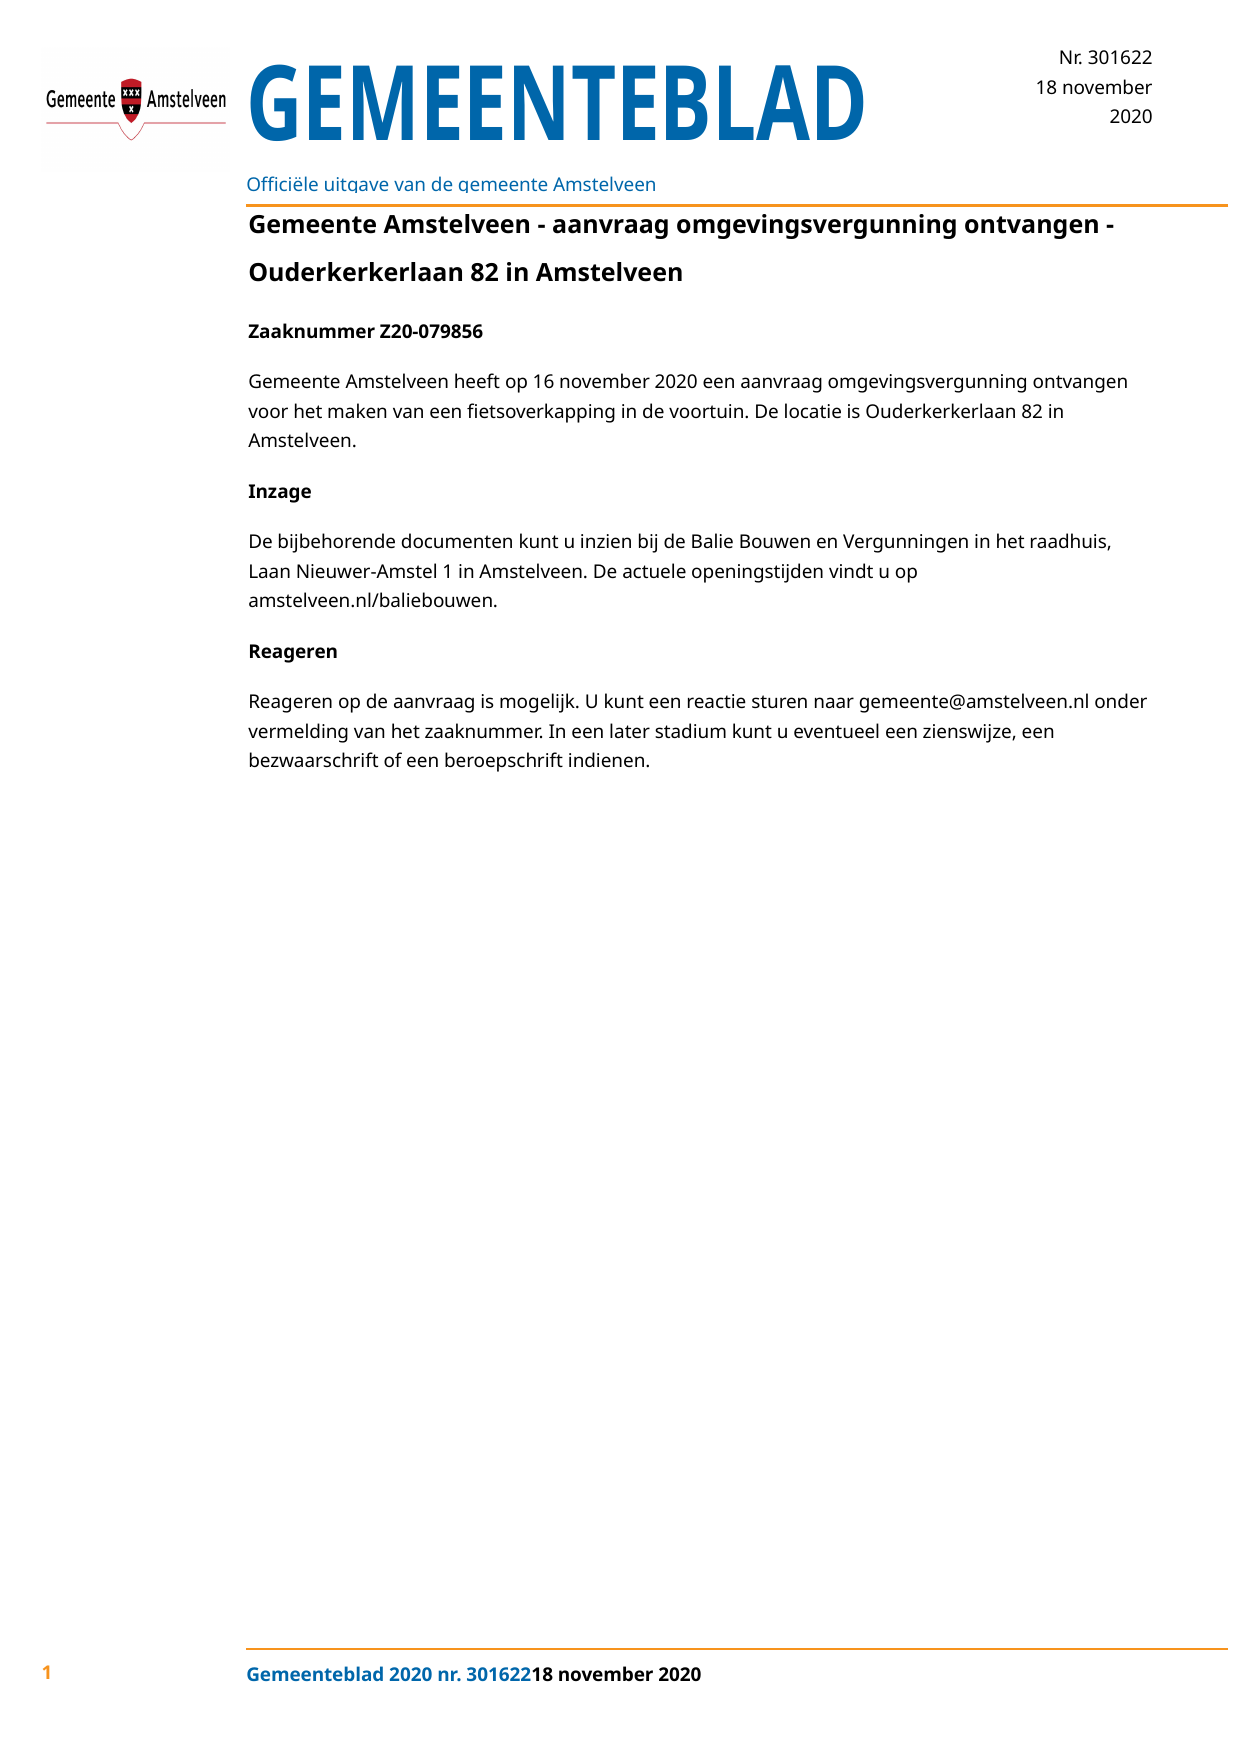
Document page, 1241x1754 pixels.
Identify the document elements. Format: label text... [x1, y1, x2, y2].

text Inzage [248, 478, 1152, 504]
text Zaaknummer Z20-079856 [248, 318, 1152, 344]
text Gemeente Amstelveen - aanvraag omgevingsvergunning ontvangen - Ouderkerkerlaan 82 in Amstelveen [248, 207, 1152, 288]
text Reageren op de aanvraag is mogelijk. U kunt een reactie sturen naar gemeente@amstelveen.nl onder vermelding van het zaaknummer. In een later stadium kunt u eventueel een zienswijze, een bezwaarschrift of een beroepschrift indienen. [248, 688, 1152, 773]
picture [41, 47, 231, 172]
text Reageren [248, 638, 1152, 664]
text De bijbehorende documenten kunt u inzien bij de Balie Bouwen en Vergunningen in het raadhuis, Laan Nieuwer-Amstel 1 in Amstelveen. De actuele openingstijden vindt u op amstelveen.nl/baliebouwen. [248, 528, 1152, 613]
text Gemeente Amstelveen heeft op 16 november 2020 een aanvraag omgevingsvergunning ontvangen voor het maken van een fietsoverkapping in de voortuin. De locatie is Ouderkerkerlaan 82 in Amstelveen. [248, 368, 1152, 453]
